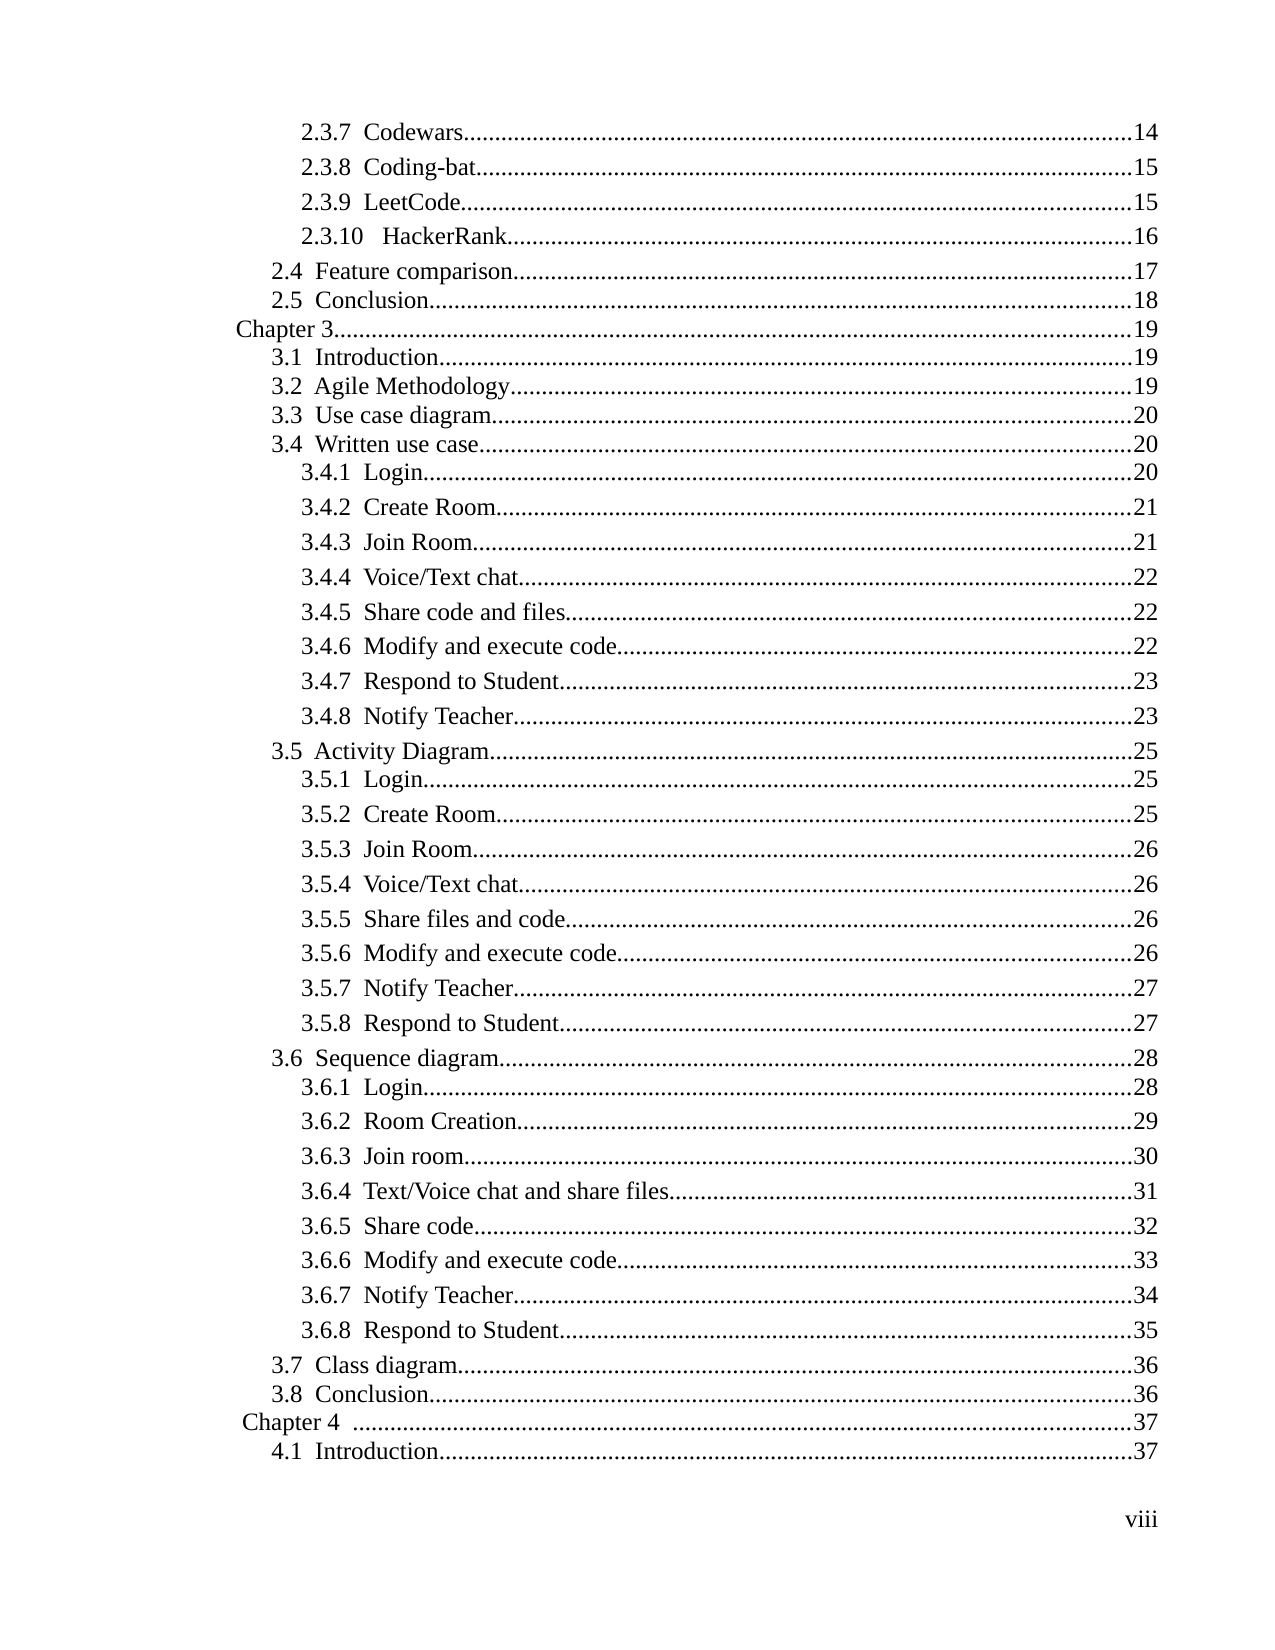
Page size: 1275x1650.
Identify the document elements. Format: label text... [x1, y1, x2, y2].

text 3.5.8 Respond to Student 27 [294, 1008, 1158, 1037]
text 3.5.1 Login 25 [294, 764, 1158, 793]
text 3.4.1 Login 20 [294, 457, 1158, 486]
text 3.6.5 Share code 32 [294, 1211, 1158, 1239]
text 3.4.3 Join Room 21 [294, 527, 1158, 556]
text 3.2 Agile Methodology 19 [265, 371, 1158, 400]
text 3.6.3 Join room 30 [294, 1141, 1158, 1170]
text 3.5.7 Notify Teacher 27 [294, 973, 1158, 1002]
text 3.5.3 Join Room 26 [294, 834, 1158, 863]
text 2.3.7 Codewars 14 [294, 117, 1158, 146]
text 3.6.7 Notify Teacher 34 [294, 1280, 1158, 1309]
text 3.4.7 Respond to Student 23 [294, 666, 1158, 695]
text 3.4 Written use case 20 [265, 429, 1158, 457]
text 3.4.6 Modify and execute code 22 [294, 631, 1158, 660]
text Chapter 3 19 [236, 314, 1158, 342]
text 3.3 Use case diagram 20 [265, 400, 1158, 429]
text 3.6.1 Login 28 [294, 1072, 1158, 1100]
text 2.4 Feature comparison 17 [265, 256, 1158, 285]
text 3.6 Sequence diagram 28 [265, 1043, 1158, 1072]
text 3.6.6 Modify and execute code 33 [294, 1246, 1158, 1274]
text 3.5.6 Modify and execute code 26 [294, 938, 1158, 967]
text 3.5.2 Create Room 25 [294, 799, 1158, 828]
text 3.6.4 Text/Voice chat and share files 31 [294, 1176, 1158, 1205]
text 3.5.5 Share files and code 26 [294, 904, 1158, 932]
text 3.6.8 Respond to Student 35 [294, 1315, 1158, 1344]
text 2.3.10 HackerRank 16 [294, 221, 1158, 250]
text 3.4.5 Share code and files 22 [294, 597, 1158, 625]
text 3.4.8 Notify Teacher 23 [294, 701, 1158, 730]
text 3.5 Activity Diagram 25 [265, 736, 1158, 764]
text 4.1 Introduction 37 [265, 1436, 1158, 1465]
text 3.4.4 Voice/Text chat 22 [294, 562, 1158, 591]
text 3.5.4 Voice/Text chat 26 [294, 869, 1158, 898]
text Chapter 4 37 [236, 1407, 1158, 1436]
text 3.1 Introduction 19 [265, 342, 1158, 371]
text 3.6.2 Room Creation 29 [294, 1106, 1158, 1135]
text 2.5 Conclusion 18 [265, 285, 1158, 314]
text 3.8 Conclusion 36 [265, 1379, 1158, 1407]
text 3.7 Class diagram 36 [265, 1350, 1158, 1379]
text 2.3.9 LeetCode 15 [294, 187, 1158, 215]
text 3.4.2 Create Room 21 [294, 492, 1158, 521]
text 2.3.8 Coding-bat 15 [294, 152, 1158, 181]
